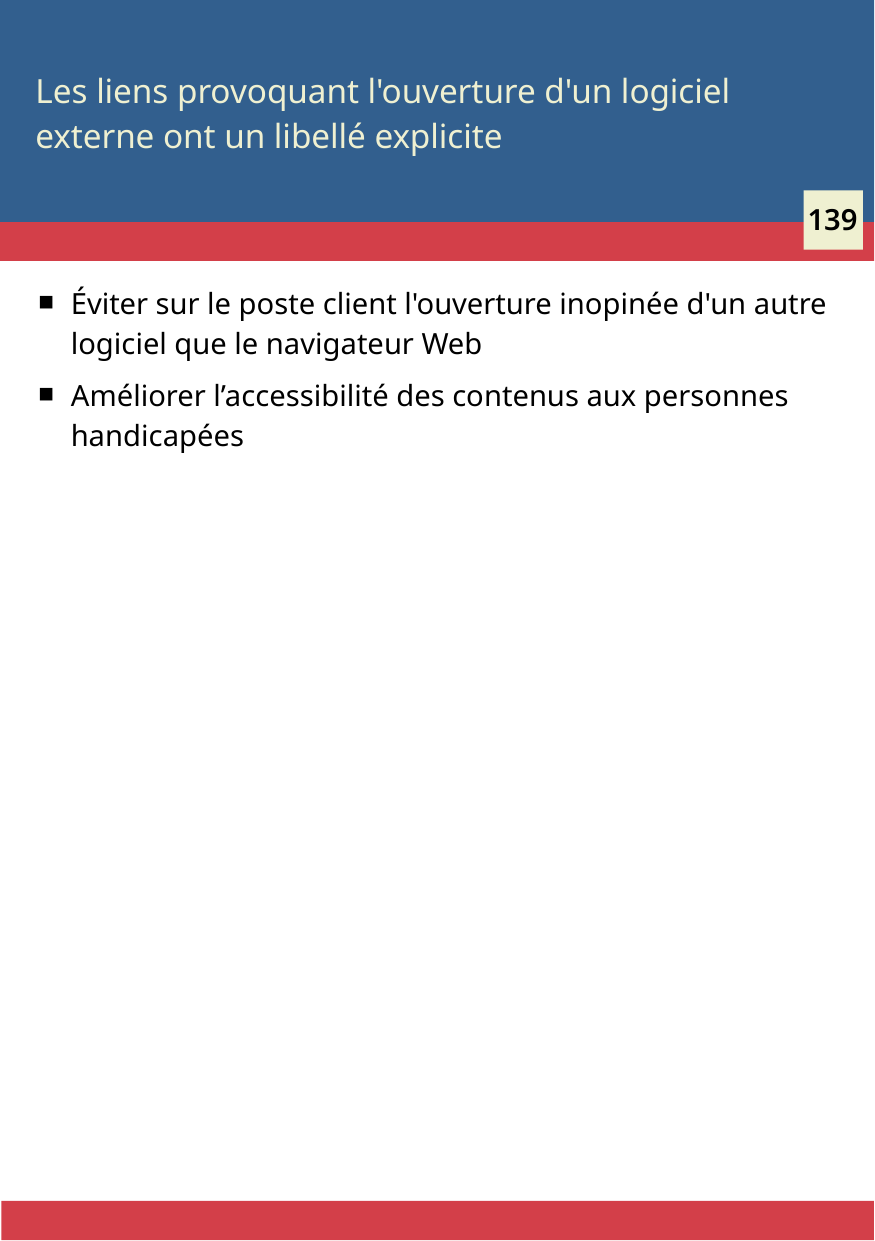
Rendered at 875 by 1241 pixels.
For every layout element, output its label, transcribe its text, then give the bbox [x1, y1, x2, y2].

title Les liens provoquant l'ouverture d'un logiciel externe ont un libellé explicite [35, 13, 839, 213]
text_box 139 [803, 188, 863, 249]
list Éviter sur le poste client l'ouverture inopinée d'un autre logiciel que le navigateur Web Améliorer l’accessibilité des contenus aux personnes handicapées [23, 283, 839, 1111]
